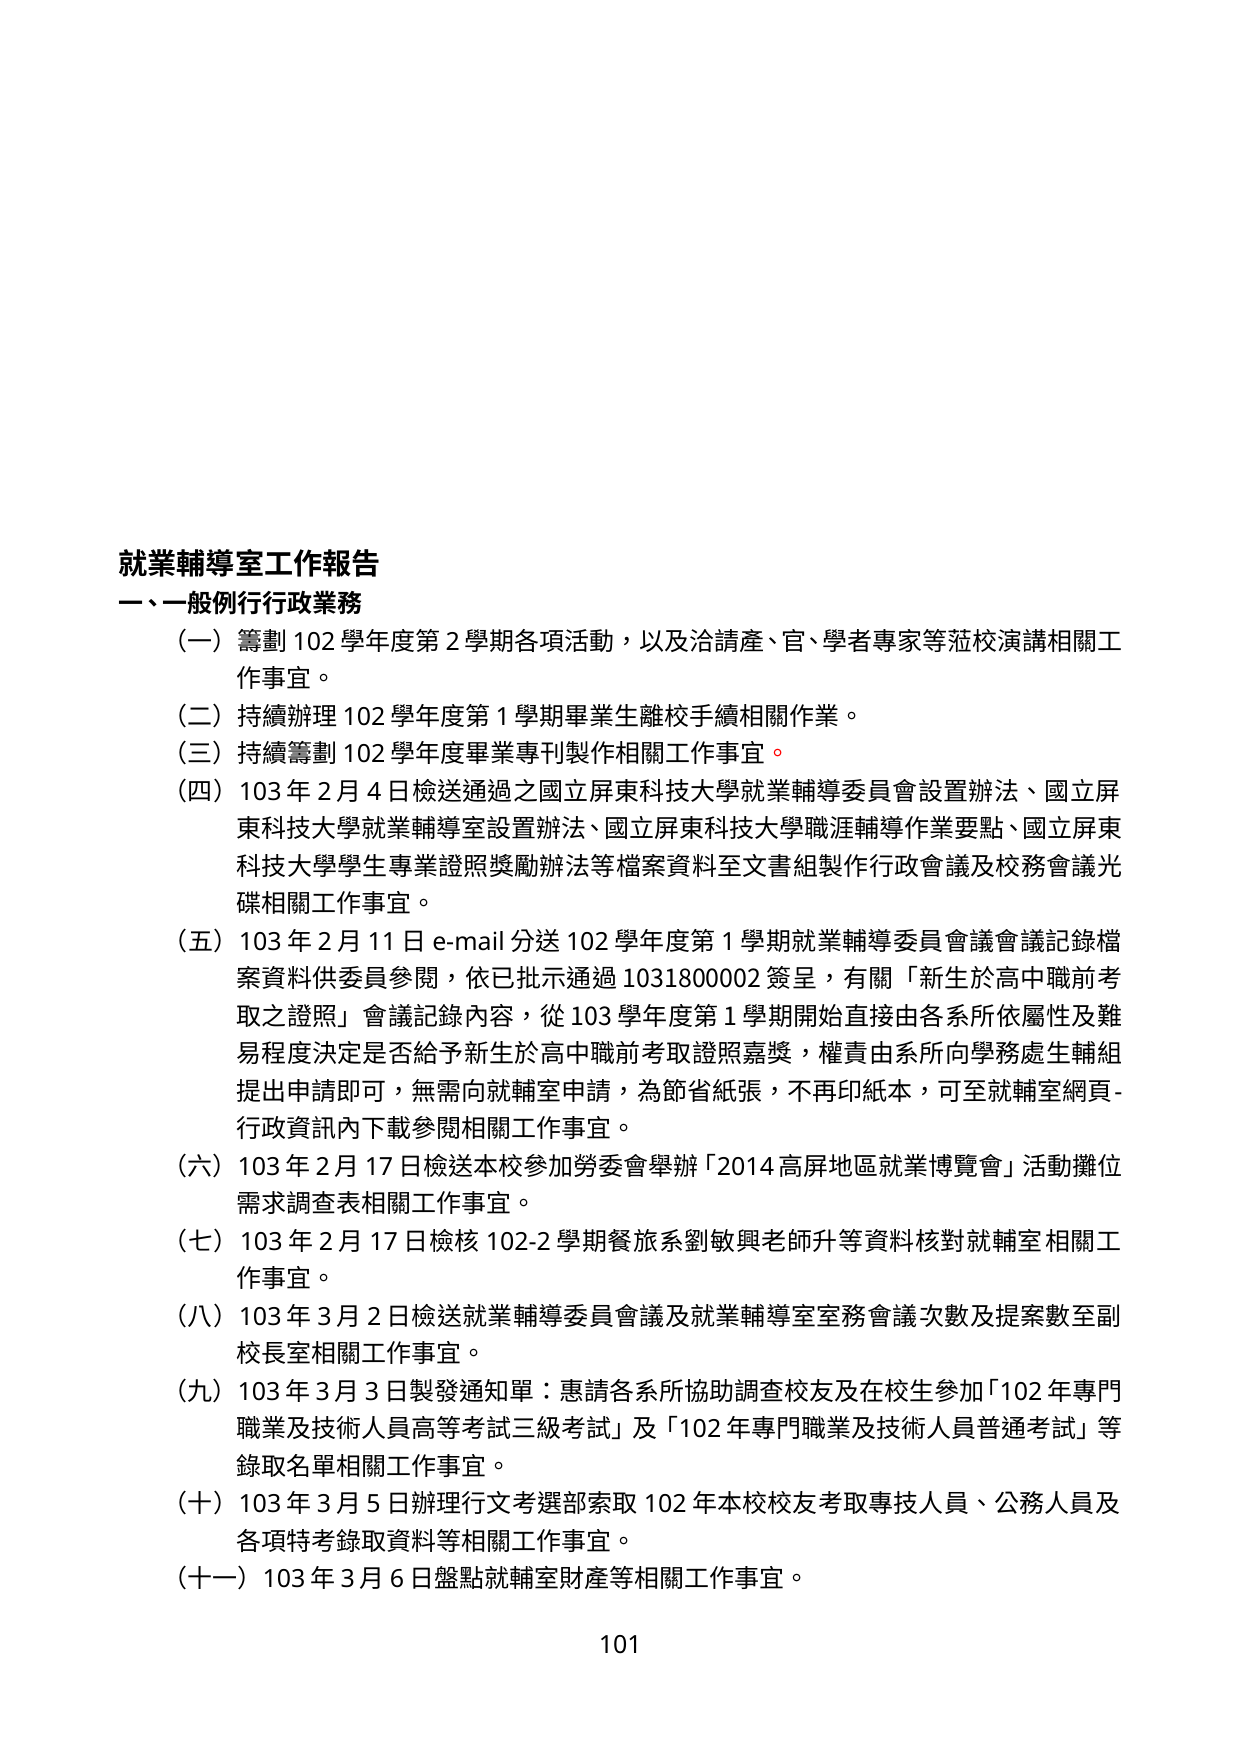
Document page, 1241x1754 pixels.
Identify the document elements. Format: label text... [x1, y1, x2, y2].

text （八）103年3月2日檢送就業輔導委員會議及就業輔導室室務會議次數及提案數至副校長室相關工作事宜。 [162, 1295, 1122, 1370]
text （二）持續辦理102學年度第1學期畢業生離校手續相關作業。 [162, 695, 1122, 733]
text （七）103年2月17日檢核102-2學期餐旅系劉敏興老師升等資料核對就輔室相關工作事宜。 [162, 1220, 1122, 1295]
text （四）103年2月4日檢送通過之國立屏東科技大學就業輔導委員會設置辦法、國立屏東科技大學就業輔導室設置辦法、國立屏東科技大學職涯輔導作業要點、國立屏東科技大學學生專業證照獎勵辦法等檔案資料至文書組製作行政會議及校務會議光碟相關工作事宜。 [162, 770, 1122, 920]
text （十一）103年3月6日盤點就輔室財產等相關工作事宜。 [162, 1558, 1122, 1595]
text 就業輔導室工作報告 [118, 541, 1122, 583]
text （一）籌劃102學年度第2學期各項活動，以及洽請產、官、學者專家等蒞校演講相關工作事宜。 [162, 620, 1122, 695]
text （十）103年3月5日辦理行文考選部索取102年本校校友考取專技人員、公務人員及各項特考錄取資料等相關工作事宜。 [162, 1483, 1122, 1558]
text （三）持續籌劃102學年度畢業專刊製作相關工作事宜。 [162, 733, 1122, 770]
text （六）103年2月17日檢送本校參加勞委會舉辦「2014高屏地區就業博覽會」活動攤位需求調查表相關工作事宜。 [162, 1145, 1122, 1220]
text （九）103年3月3日製發通知單：惠請各系所協助調查校友及在校生參加「102年專門職業及技術人員高等考試三級考試」及「102年專門職業及技術人員普通考試」等錄取名單相關工作事宜。 [162, 1370, 1122, 1483]
text （五）103年2月11日e-mail分送102學年度第1學期就業輔導委員會議會議記錄檔案資料供委員參閱，依已批示通過1031800002簽呈，有關「新生於高中職前考取之證照」會議記錄內容，從103學年度第1學期開始直接由各系所依屬性及難易程度決定是否給予新生於高中職前考取證照嘉獎，權責由系所向學務處生輔組提出申請即可，無需向就輔室申請，為節省紙張，不再印紙本，可至就輔室網頁-行政資訊內下載參閱相關工作事宜。 [162, 920, 1122, 1145]
text 一、一般例行行政業務 [118, 583, 1122, 620]
